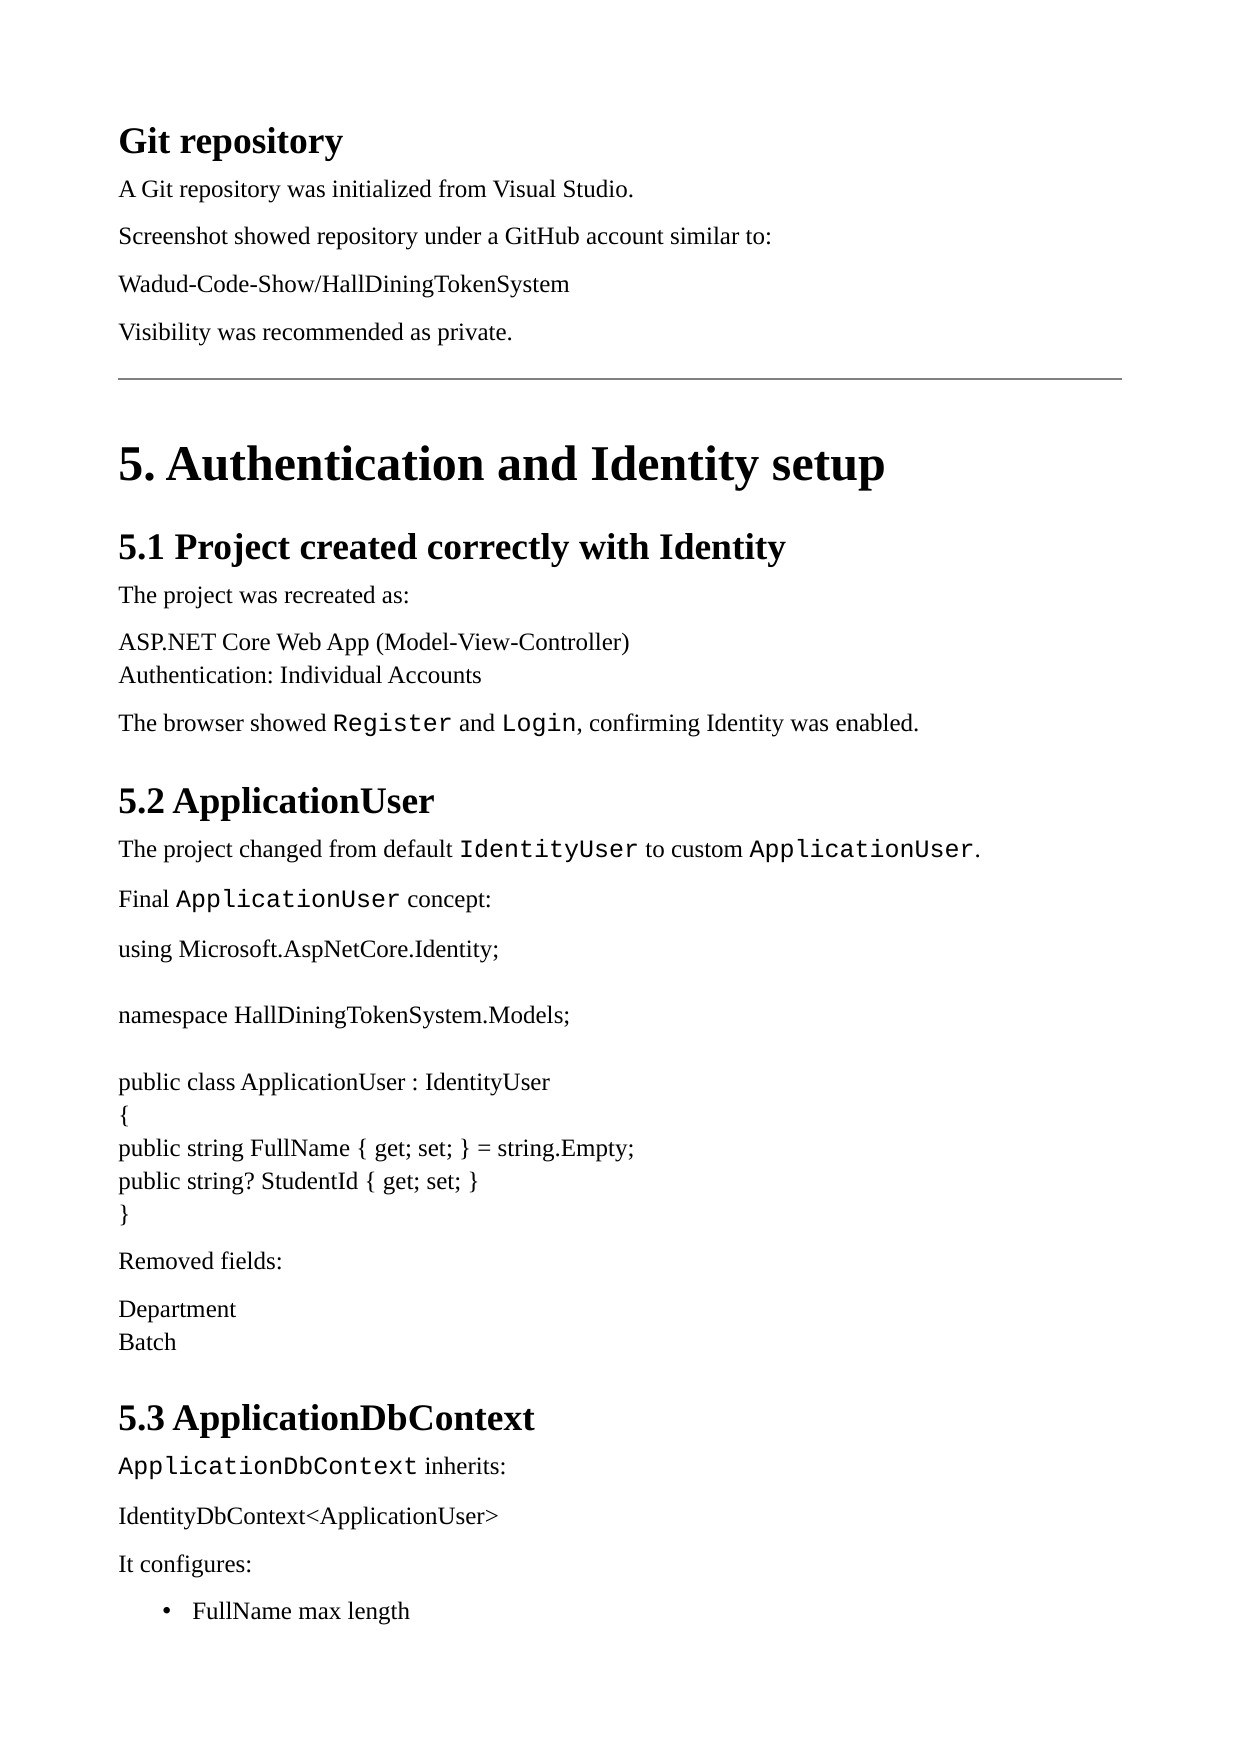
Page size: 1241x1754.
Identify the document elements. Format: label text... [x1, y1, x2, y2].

text public string? StudentId { get; set; } [118, 1166, 1122, 1194]
text The browser showed Register and Login, confirming Identity was enabled. [118, 708, 1122, 739]
text IdentityDbContext<ApplicationUser> [118, 1501, 1122, 1530]
text A Git repository was initialized from Visual Studio. [118, 174, 1122, 202]
text ApplicationDbContext inherits: [118, 1451, 1122, 1482]
text It configures: [118, 1549, 1122, 1577]
text using Microsoft.AspNetCore.Identity; [118, 934, 1122, 963]
text Visibility was recommended as private. [118, 317, 1122, 345]
text public string FullName { get; set; } = string.Empty; [118, 1133, 1122, 1161]
text { [118, 1100, 1122, 1128]
text The project was recreated as: [118, 580, 1122, 609]
subtitle 5.3 ApplicationDbContext [118, 1395, 1122, 1438]
text Batch [118, 1327, 1122, 1356]
text namespace HallDiningTokenSystem.Models; [118, 1001, 1122, 1029]
subtitle 5.1 Project created correctly with Identity [118, 524, 1122, 567]
text Removed fields: [118, 1246, 1122, 1275]
text } [118, 1199, 1122, 1227]
text Screenshot showed repository under a GitHub account similar to: [118, 221, 1122, 250]
text Final ApplicationUser concept: [118, 884, 1122, 915]
subtitle 5.2 ApplicationUser [118, 779, 1122, 822]
text ASP.NET Core Web App (Model-View-Controller) [118, 627, 1122, 656]
text Authentication: Individual Accounts [118, 661, 1122, 689]
subtitle 5. Authentication and Identity setup [118, 433, 1122, 491]
subtitle Git repository [118, 118, 1122, 161]
text Wadud-Code-Show/HallDiningTokenSystem [118, 269, 1122, 298]
text Department [118, 1294, 1122, 1323]
text The project changed from default IdentityUser to custom ApplicationUser. [118, 834, 1122, 865]
text public class ApplicationUser : IdentityUser [118, 1067, 1122, 1095]
list FullName max length [162, 1596, 1122, 1625]
